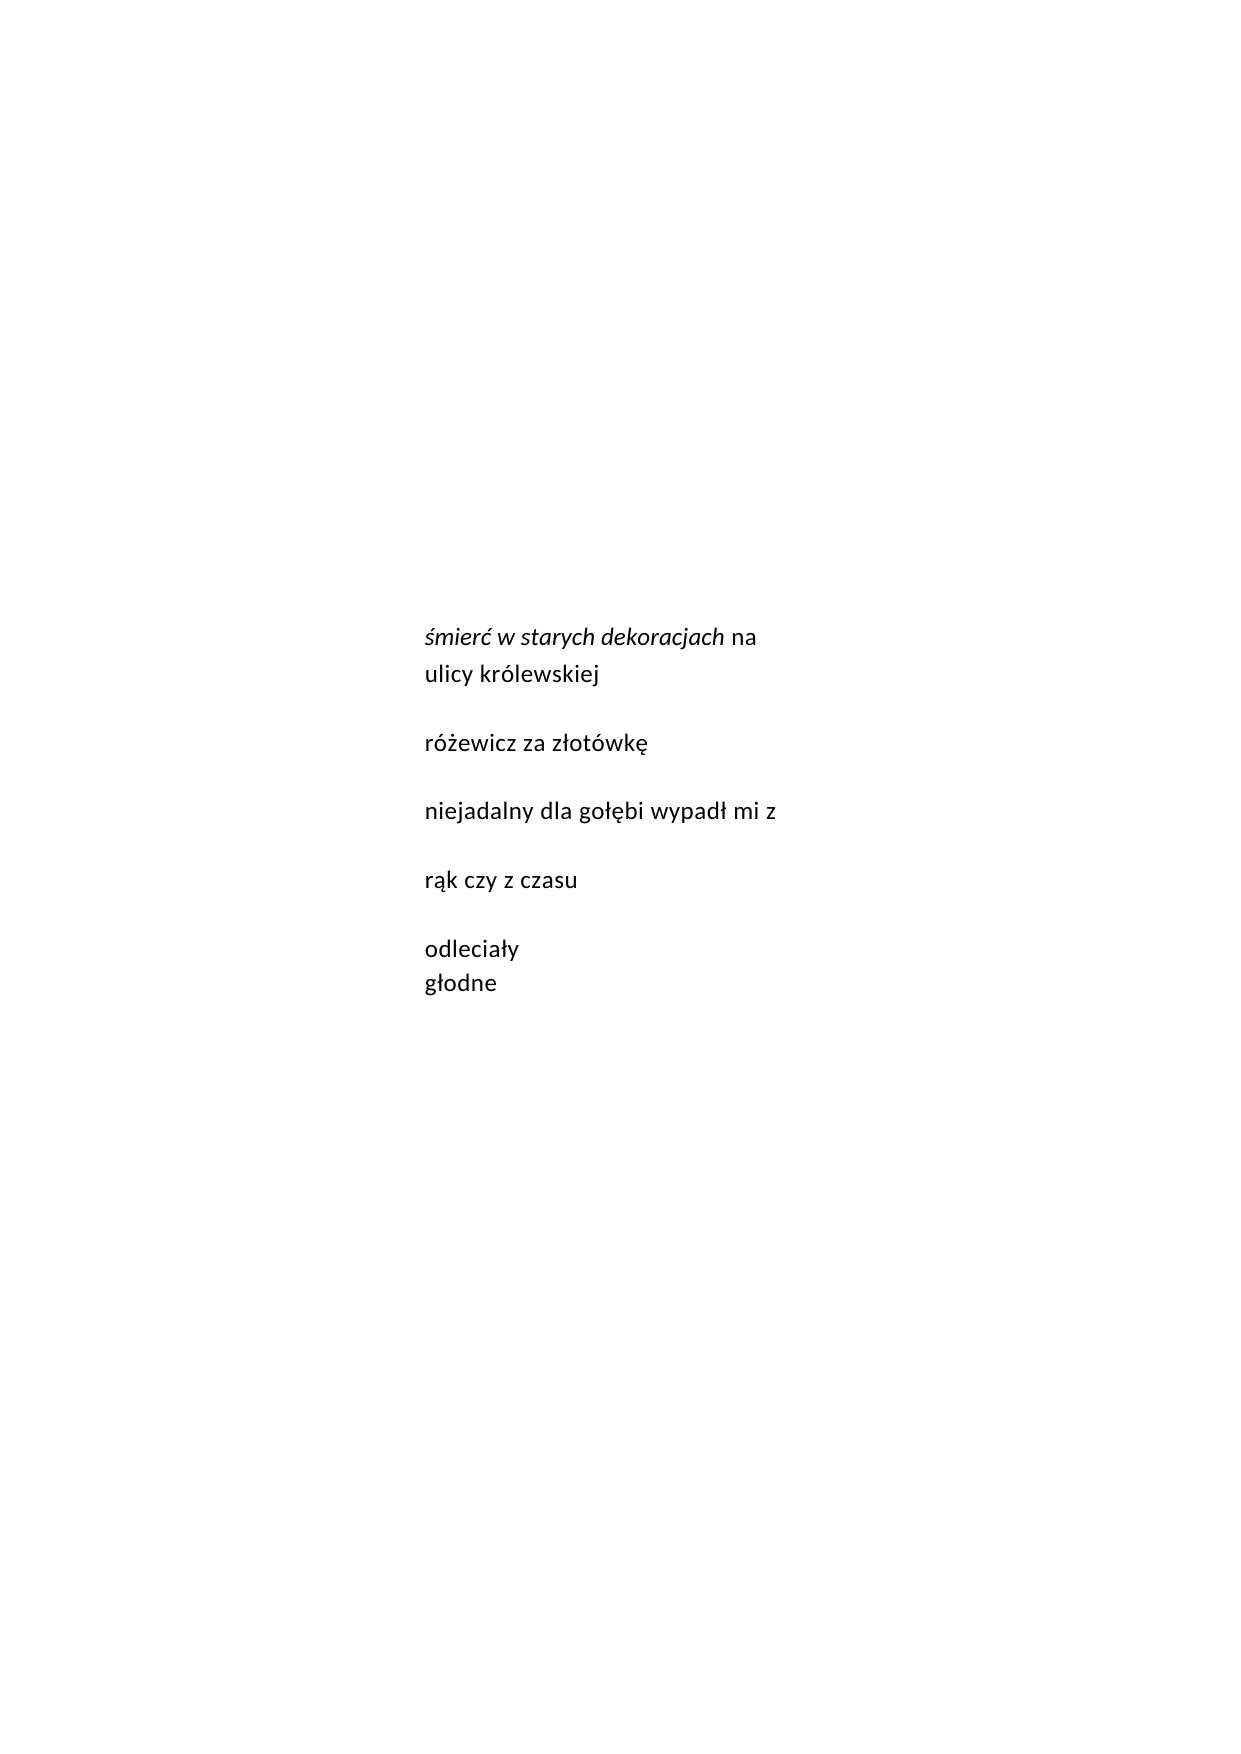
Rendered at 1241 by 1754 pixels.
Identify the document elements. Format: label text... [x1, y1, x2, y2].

text rąk czy z czasu [424, 858, 793, 896]
text odleciały [424, 937, 821, 962]
text różewicz za złotówkę [424, 721, 793, 758]
text niejadalny dla gołębi wypadł mi z [424, 790, 793, 827]
text śmierć w starych dekoracjach na ulicy królewskiej [424, 616, 793, 690]
text głodne [424, 972, 821, 997]
